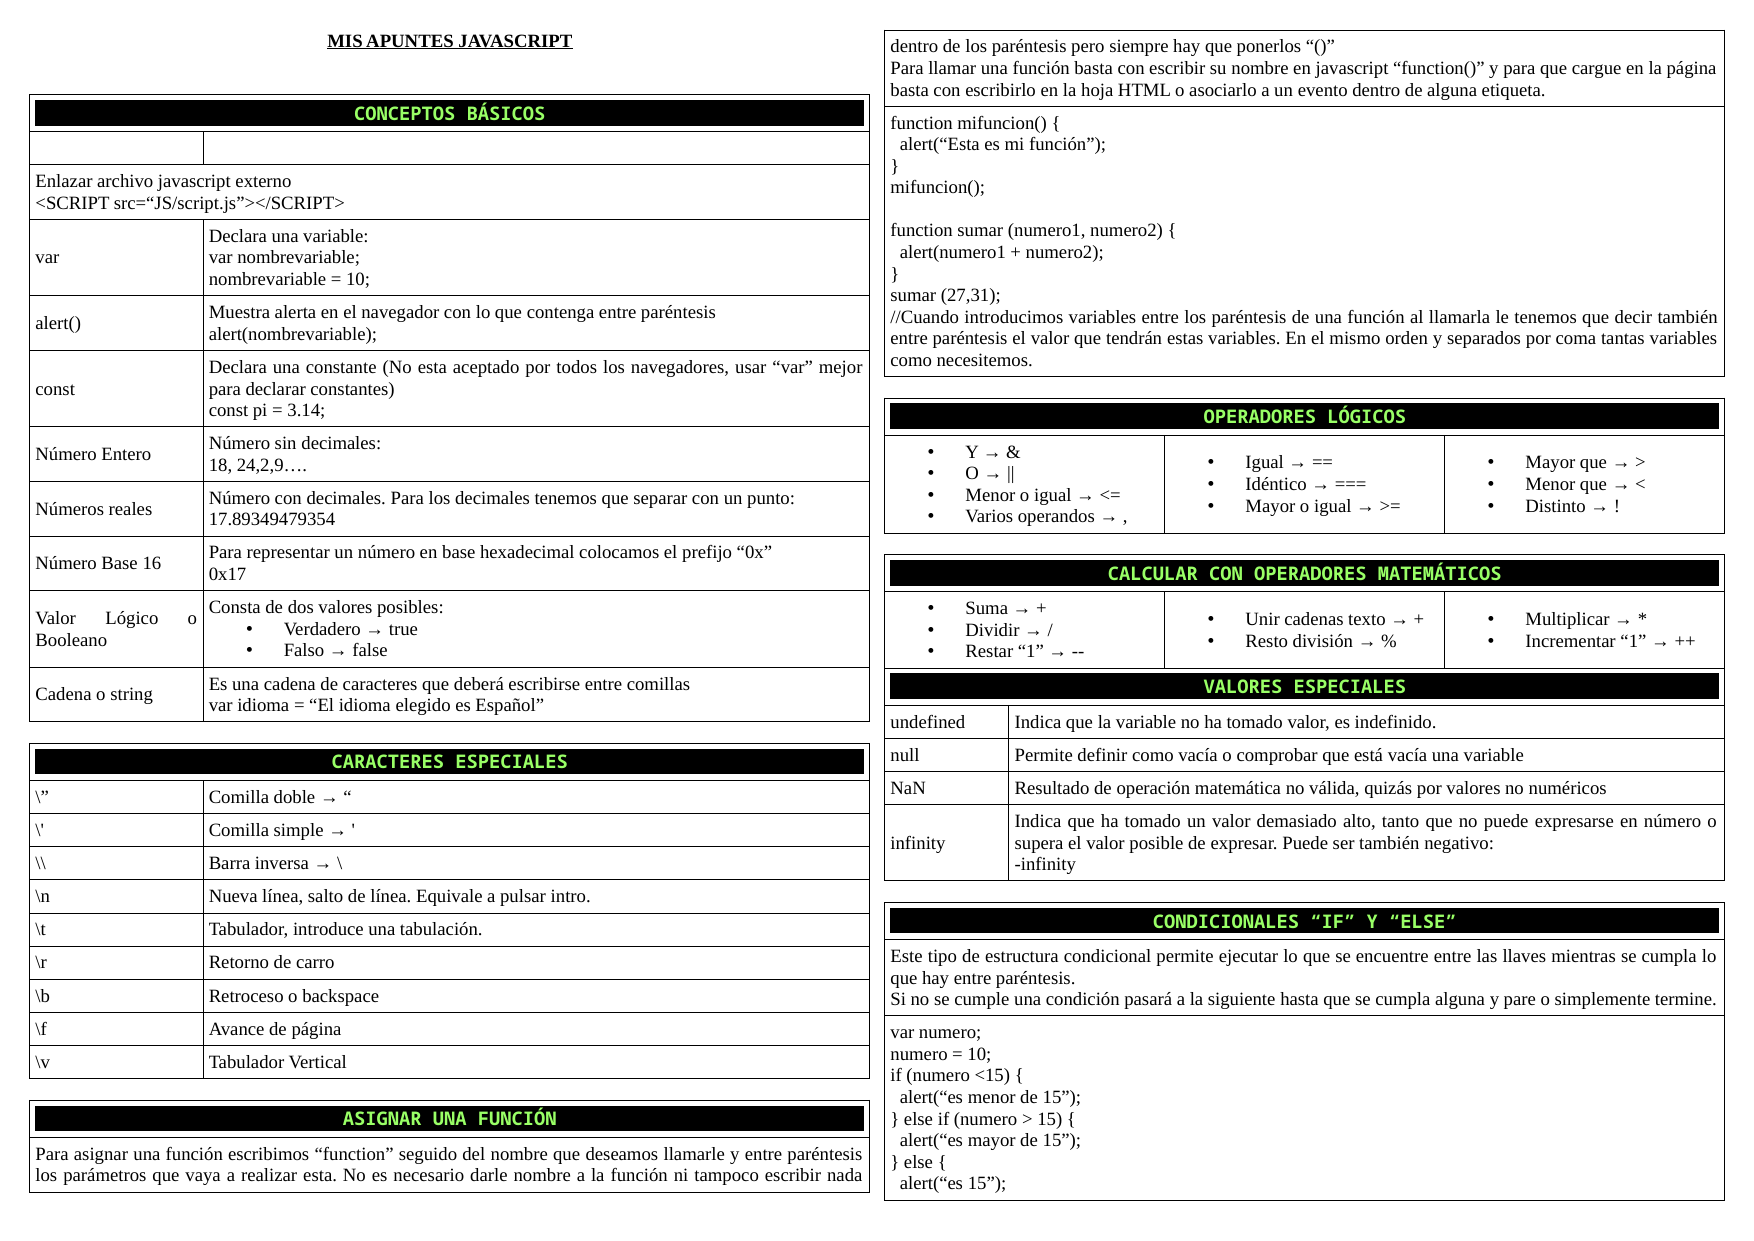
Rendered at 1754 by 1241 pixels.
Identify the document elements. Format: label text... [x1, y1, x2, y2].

table_cell Es una cadena de caracteres que deberá escribirse entre comillas var idioma = “El idioma elegido es Español” [204, 668, 869, 721]
table_cell Retroceso o backspace [204, 980, 869, 1012]
table_header CONCEPTOS BÁSICOS [30, 95, 869, 131]
table_cell Retorno de carro [204, 947, 869, 979]
table_cell Número Base 16 [30, 537, 203, 590]
table_cell NaN [885, 772, 1008, 804]
table_cell Para representar un número en base hexadecimal colocamos el prefijo “0x” 0x17 [204, 537, 869, 590]
table_header VALORES ESPECIALES [885, 669, 1724, 705]
table_cell alert() [30, 296, 203, 350]
table_cell Número sin decimales: 18, 24,2,9…. [204, 427, 869, 481]
table_cell Números reales [30, 482, 203, 536]
table_cell Nueva línea, salto de línea. Equivale a pulsar intro. [204, 880, 869, 912]
table_cell Unir cadenas texto → + Resto división → % [1165, 592, 1444, 668]
table_cell Comilla simple → ' [204, 814, 869, 846]
table_cell \” [30, 781, 203, 813]
table_cell var [30, 220, 203, 295]
table_cell Indica que la variable no ha tomado valor, es indefinido. [1009, 706, 1724, 738]
table_cell Consta de dos valores posibles: Verdadero → true Falso → false [204, 591, 869, 667]
table_header ASIGNAR UNA FUNCIÓN [30, 1101, 869, 1137]
table_cell \v [30, 1046, 203, 1078]
table_cell undefined [885, 706, 1008, 738]
table_cell dentro de los paréntesis pero siempre hay que ponerlos “()” Para llamar una función basta con escribir su nombre en javascript “function()” y para que cargue en la página basta con escribirlo en la hoja HTML o asociarlo a un evento dentro de alguna etiqueta. [885, 31, 1724, 106]
table_cell Declara una constante (No esta aceptado por todos los navegadores, usar “var” mejor para declarar constantes) const pi = 3.14; [204, 351, 869, 426]
table_cell \\ [30, 847, 203, 879]
table_cell Enlazar archivo javascript externo <SCRIPT src=“JS/script.js”></SCRIPT> [30, 165, 869, 219]
table_cell Muestra alerta en el navegador con lo que contenga entre paréntesis alert(nombrevariable); [204, 296, 869, 350]
table_cell Tabulador Vertical [204, 1046, 869, 1078]
table_cell \n [30, 880, 203, 912]
table_cell Suma → + Dividir → / Restar “1” → -- [885, 592, 1164, 668]
table_cell Permite definir como vacía o comprobar que está vacía una variable [1009, 739, 1724, 771]
table_cell const [30, 351, 203, 426]
table_cell Tabulador, introduce una tabulación. [204, 914, 869, 946]
table_cell null [885, 739, 1008, 771]
table_cell infinity [885, 805, 1008, 880]
table_cell \f [30, 1013, 203, 1045]
table_cell Avance de página [204, 1013, 869, 1045]
table_cell [30, 132, 203, 164]
table_cell Valor Lógico o Booleano [30, 591, 203, 667]
table_cell Número Entero [30, 427, 203, 481]
table_header CALCULAR CON OPERADORES MATEMÁTICOS [885, 555, 1724, 591]
table_header CARACTERES ESPECIALES [30, 744, 869, 780]
table_cell \b [30, 980, 203, 1012]
table_cell Igual → == Idéntico → === Mayor o igual → >= [1165, 436, 1444, 533]
table_cell \' [30, 814, 203, 846]
table_header OPERADORES LÓGICOS [885, 399, 1724, 435]
table_header CONDICIONALES “IF” Y “ELSE” [885, 903, 1724, 939]
table_cell Cadena o string [30, 668, 203, 721]
table_cell Barra inversa → \ [204, 847, 869, 879]
table_cell Indica que ha tomado un valor demasiado alto, tanto que no puede expresarse en número o supera el valor posible de expresar. Puede ser también negativo: -infinity [1009, 805, 1724, 880]
table_cell Multiplicar → * Incrementar “1” → ++ [1445, 592, 1724, 668]
table_cell function mifuncion() { alert(“Esta es mi función”); } mifuncion(); function sumar (numero1, numero2) { alert(numero1 + numero2); } sumar (27,31); //Cuando introducimos variables entre los paréntesis de una función al llamarla le tenemos que decir también entre paréntesis el valor que tendrán estas variables. En el mismo orden y separados por coma tantas variables como necesitemos. [885, 107, 1724, 376]
table_cell Para asignar una función escribimos “function” seguido del nombre que deseamos llamarle y entre paréntesis los parámetros que vaya a realizar esta. No es necesario darle nombre a la función ni tampoco escribir nada [30, 1138, 869, 1192]
table_cell \r [30, 947, 203, 979]
text MIS APUNTES JAVASCRIPT [29, 29, 869, 51]
table_cell \t [30, 914, 203, 946]
table_cell Resultado de operación matemática no válida, quizás por valores no numéricos [1009, 772, 1724, 804]
table_cell var numero; numero = 10; if (numero <15) { alert(“es menor de 15”); } else if (numero > 15) { alert(“es mayor de 15”); } else { alert(“es 15”); [885, 1016, 1724, 1199]
table_cell Mayor que → > Menor que → < Distinto → ! [1445, 436, 1724, 533]
table_cell Declara una variable: var nombrevariable; nombrevariable = 10; [204, 220, 869, 295]
table_cell [204, 132, 869, 164]
table_cell Este tipo de estructura condicional permite ejecutar lo que se encuentre entre las llaves mientras se cumpla lo que hay entre paréntesis. Si no se cumple una condición pasará a la siguiente hasta que se cumpla alguna y pare o simplemente termine. [885, 940, 1724, 1015]
table_cell Comilla doble → “ [204, 781, 869, 813]
table_cell Número con decimales. Para los decimales tenemos que separar con un punto: 17.89349479354 [204, 482, 869, 536]
table_cell Y → & O → || Menor o igual → <= Varios operandos → , [885, 436, 1164, 533]
